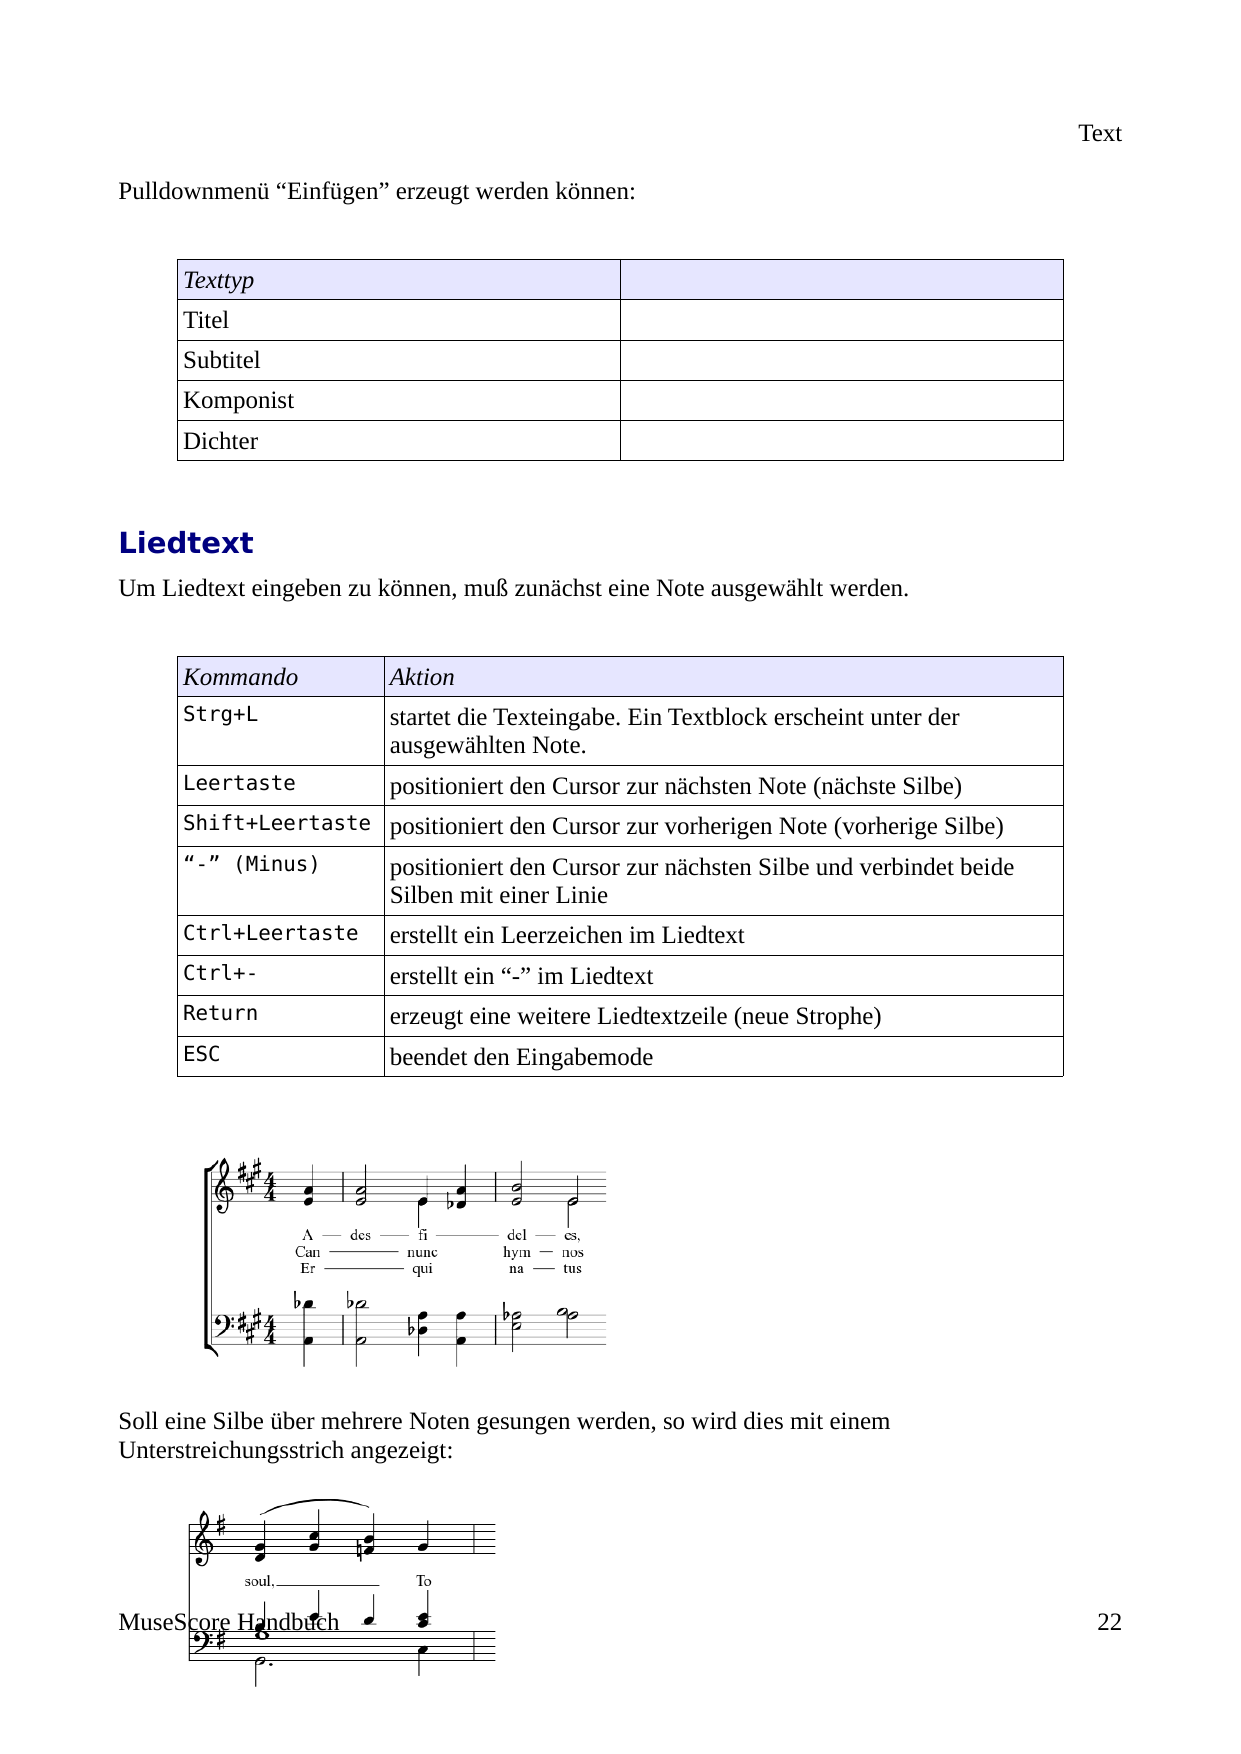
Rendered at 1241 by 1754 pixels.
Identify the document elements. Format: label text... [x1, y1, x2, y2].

table_cell [621, 341, 1063, 380]
table_cell [621, 421, 1063, 460]
subtitle Liedtext [118, 527, 1122, 561]
table_header Kommando [178, 657, 384, 696]
table_cell [621, 381, 1063, 420]
picture [188, 1499, 496, 1687]
table_cell Titel [178, 300, 620, 339]
table_cell Strg+L [178, 697, 384, 765]
table_cell erzeugt eine weitere Liedtextzeile (neue Strophe) [385, 996, 1063, 1036]
table_cell Subtitel [178, 341, 620, 380]
table_cell Komponist [178, 381, 620, 420]
table_cell “-” (Minus) [178, 847, 384, 915]
text Um Liedtext eingeben zu können, muß zunächst eine Note ausgewählt werden. [118, 573, 1004, 602]
table_cell Shift+Leertaste [178, 806, 384, 846]
table_cell erstellt ein Leerzeichen im Liedtext [385, 916, 1063, 955]
table_cell erstellt ein “-” im Liedtext [385, 956, 1063, 995]
table_header [621, 260, 1063, 299]
table_cell beendet den Eingabemode [385, 1037, 1063, 1076]
table_cell Dichter [178, 421, 620, 460]
table_cell Return [178, 996, 384, 1036]
table_cell Ctrl+- [178, 956, 384, 995]
text Pulldownmenü “Einfügen” erzeugt werden können: [118, 176, 1004, 205]
table_cell [621, 300, 1063, 339]
text Soll eine Silbe über mehrere Noten gesungen werden, so wird dies mit einem Unterstreichungsstrich angezeigt: [118, 1406, 1004, 1464]
table_header Texttyp [178, 260, 620, 299]
table_cell positioniert den Cursor zur vorherigen Note (vorherige Silbe) [385, 806, 1063, 846]
table_cell positioniert den Cursor zur nächsten Silbe und verbindet beide Silben mit einer Linie [385, 847, 1063, 915]
table_cell positioniert den Cursor zur nächsten Note (nächste Silbe) [385, 766, 1063, 805]
table_cell Ctrl+Leertaste [178, 916, 384, 955]
table_cell startet die Texteingabe. Ein Textblock erscheint unter der ausgewählten Note. [385, 697, 1063, 765]
table_header Aktion [385, 657, 1063, 696]
table_cell Leertaste [178, 766, 384, 805]
picture [190, 1121, 607, 1394]
table_cell ESC [178, 1037, 384, 1076]
